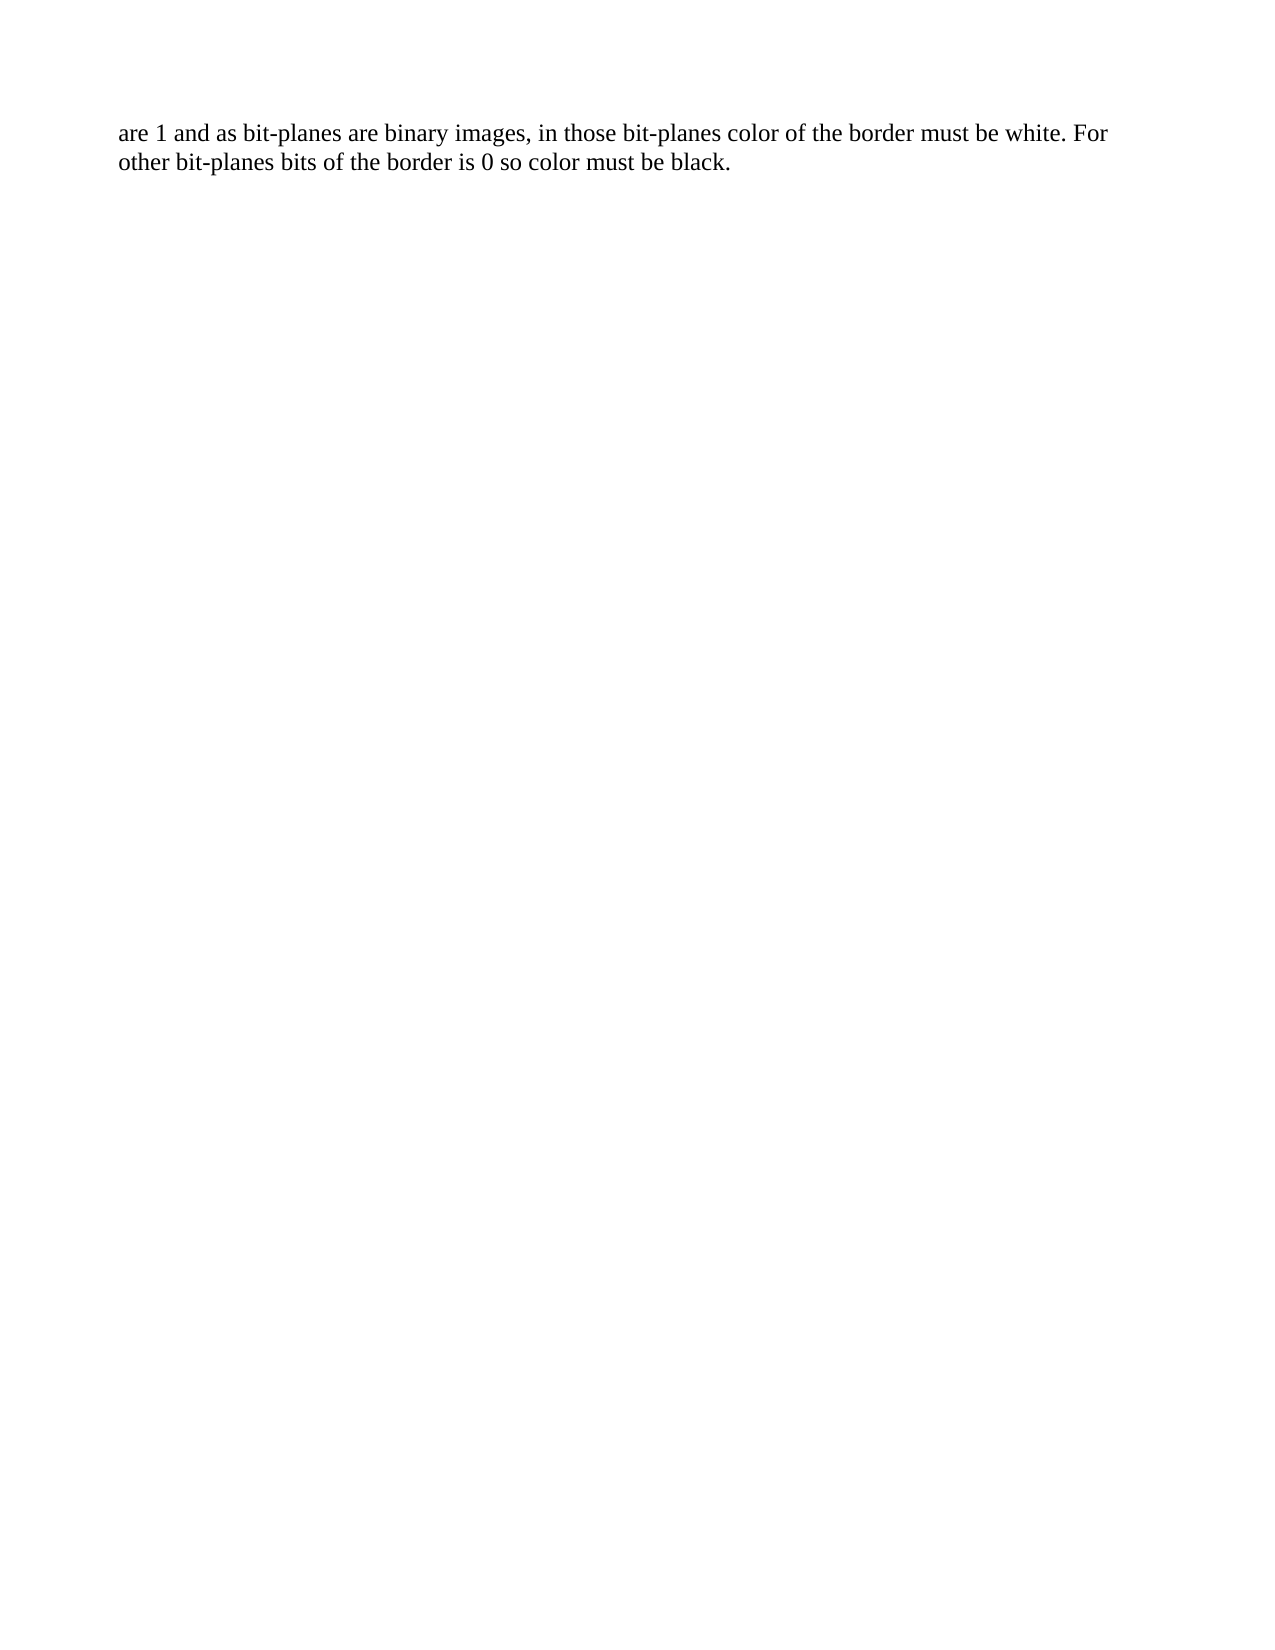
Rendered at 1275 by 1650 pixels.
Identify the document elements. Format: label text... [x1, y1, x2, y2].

text are 1 and as bit-planes are binary images, in those bit-planes color of the border must be white. For other bit-planes bits of the border is 0 so color must be black. [118, 118, 1157, 176]
